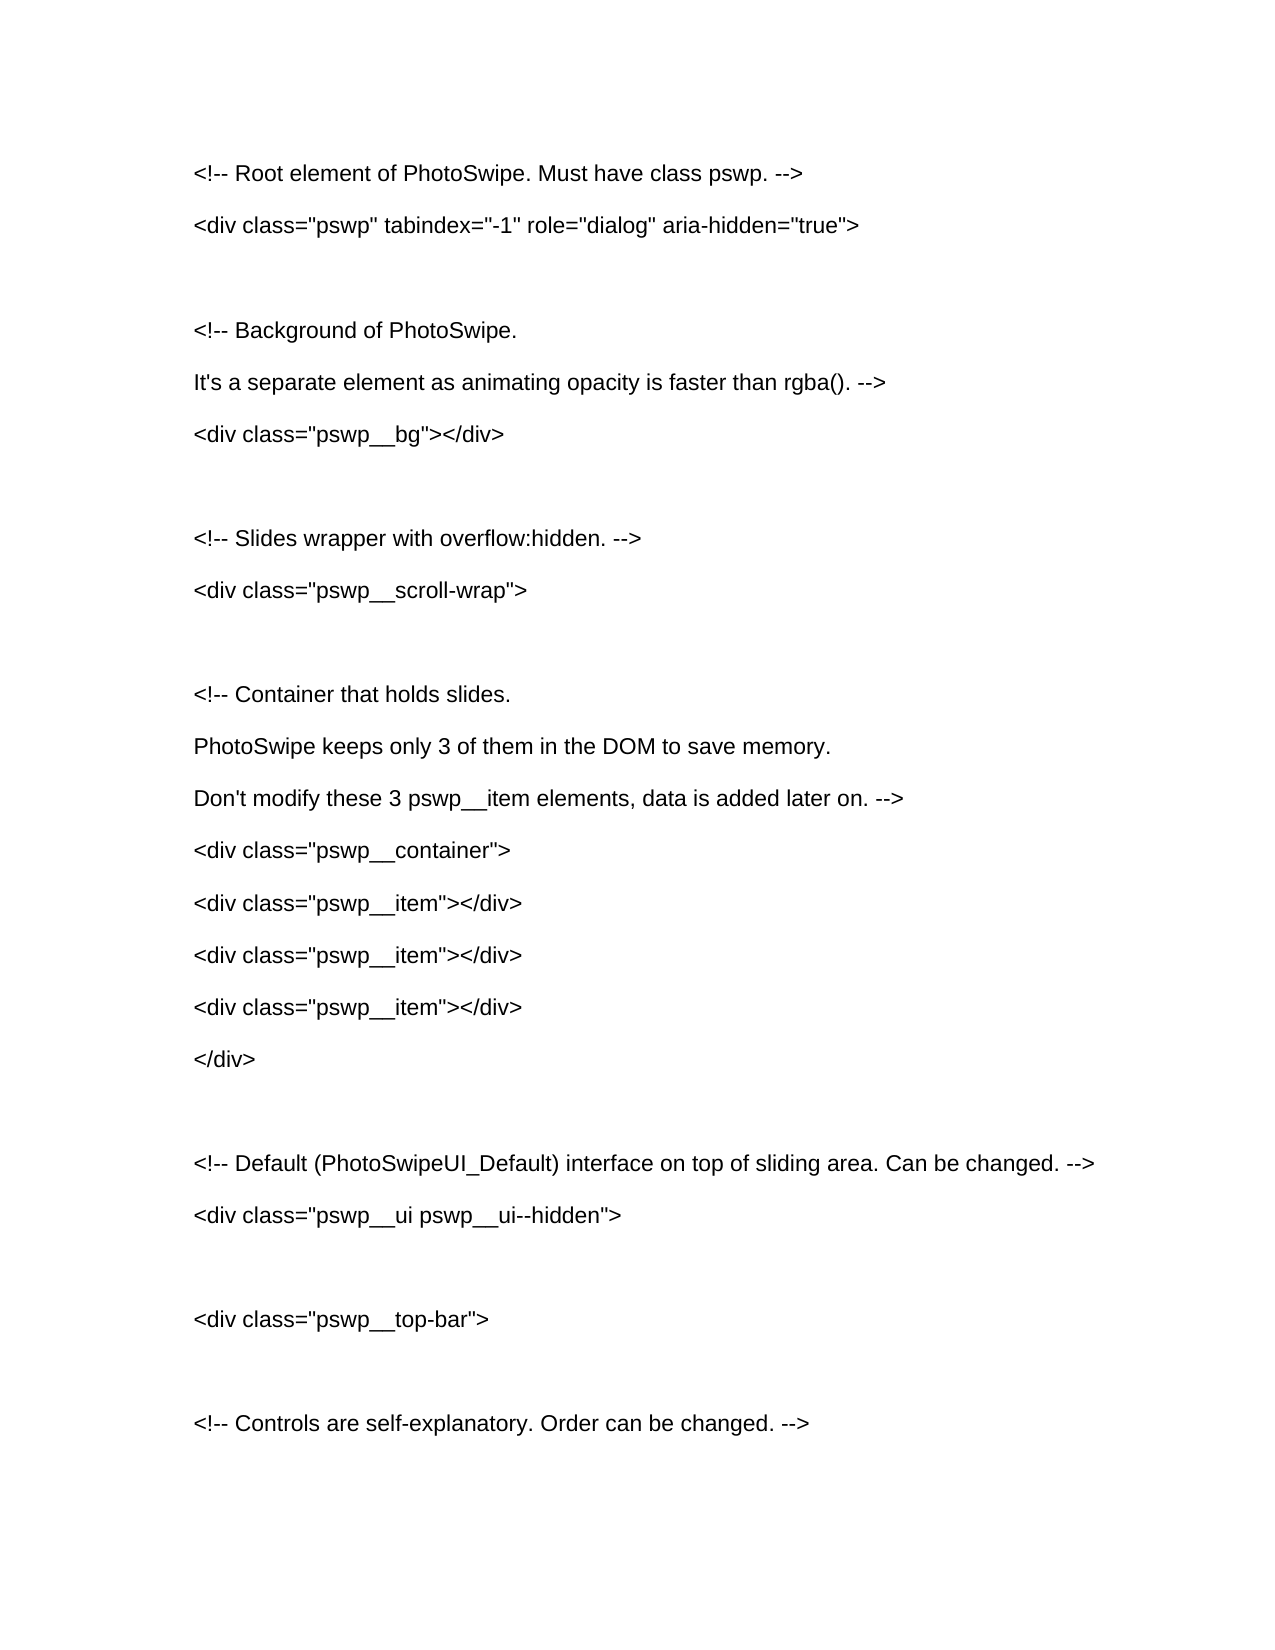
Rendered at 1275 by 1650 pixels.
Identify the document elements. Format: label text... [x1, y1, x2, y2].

table_cell [183, 254, 1125, 306]
table_cell [183, 1348, 1125, 1400]
table_cell <!-- Default (PhotoSwipeUI_Default) interface on top of sliding area. Can be changed. --> [183, 1140, 1125, 1192]
table_cell [150, 1400, 183, 1452]
table_cell <div class="pswp__container"> [183, 827, 1125, 879]
table_cell [183, 619, 1125, 671]
table_cell <!-- Background of PhotoSwipe. [183, 306, 1125, 358]
table_cell [150, 931, 183, 983]
table_cell [150, 410, 183, 462]
table_cell [150, 567, 183, 619]
table_cell [150, 1244, 183, 1296]
table_cell [150, 463, 183, 514]
table_cell [150, 150, 183, 202]
table_cell [150, 1296, 183, 1348]
table_cell [150, 1192, 183, 1244]
table_cell [150, 827, 183, 879]
table_cell <!-- Controls are self-explanatory. Order can be changed. --> [183, 1400, 1125, 1452]
table_cell It's a separate element as animating opacity is faster than rgba(). --> [183, 358, 1125, 410]
table_cell <div class="pswp__item"></div> [183, 879, 1125, 931]
table_cell <div class="pswp__item"></div> [183, 931, 1125, 983]
table_cell [150, 671, 183, 723]
table_cell </div> [183, 1035, 1125, 1087]
table_cell [150, 983, 183, 1035]
table_cell [150, 254, 183, 306]
table_cell [183, 463, 1125, 514]
table_cell [183, 1244, 1125, 1296]
table_cell [183, 1088, 1125, 1139]
table_cell [150, 1088, 183, 1139]
table_cell <div class="pswp__ui pswp__ui--hidden"> [183, 1192, 1125, 1244]
table_cell [150, 515, 183, 567]
table_cell [150, 1140, 183, 1192]
table_cell <!-- Container that holds slides. [183, 671, 1125, 723]
table_cell [150, 1035, 183, 1087]
table_cell [150, 775, 183, 827]
table_cell PhotoSwipe keeps only 3 of them in the DOM to save memory. [183, 723, 1125, 775]
table_cell <!-- Root element of PhotoSwipe. Must have class pswp. --> [183, 150, 1125, 202]
table_cell <div class="pswp" tabindex="-1" role="dialog" aria-hidden="true"> [183, 202, 1125, 254]
table_cell <div class="pswp__top-bar"> [183, 1296, 1125, 1348]
table_cell <div class="pswp__item"></div> [183, 983, 1125, 1035]
table_cell [150, 1348, 183, 1400]
table_cell <!-- Slides wrapper with overflow:hidden. --> [183, 515, 1125, 567]
table_cell [150, 358, 183, 410]
table_cell [150, 619, 183, 671]
table_cell [150, 306, 183, 358]
table_cell [150, 723, 183, 775]
table_cell <div class="pswp__bg"></div> [183, 410, 1125, 462]
table_cell Don't modify these 3 pswp__item elements, data is added later on. --> [183, 775, 1125, 827]
table_cell <div class="pswp__scroll-wrap"> [183, 567, 1125, 619]
table_cell [150, 879, 183, 931]
table_cell [150, 202, 183, 254]
